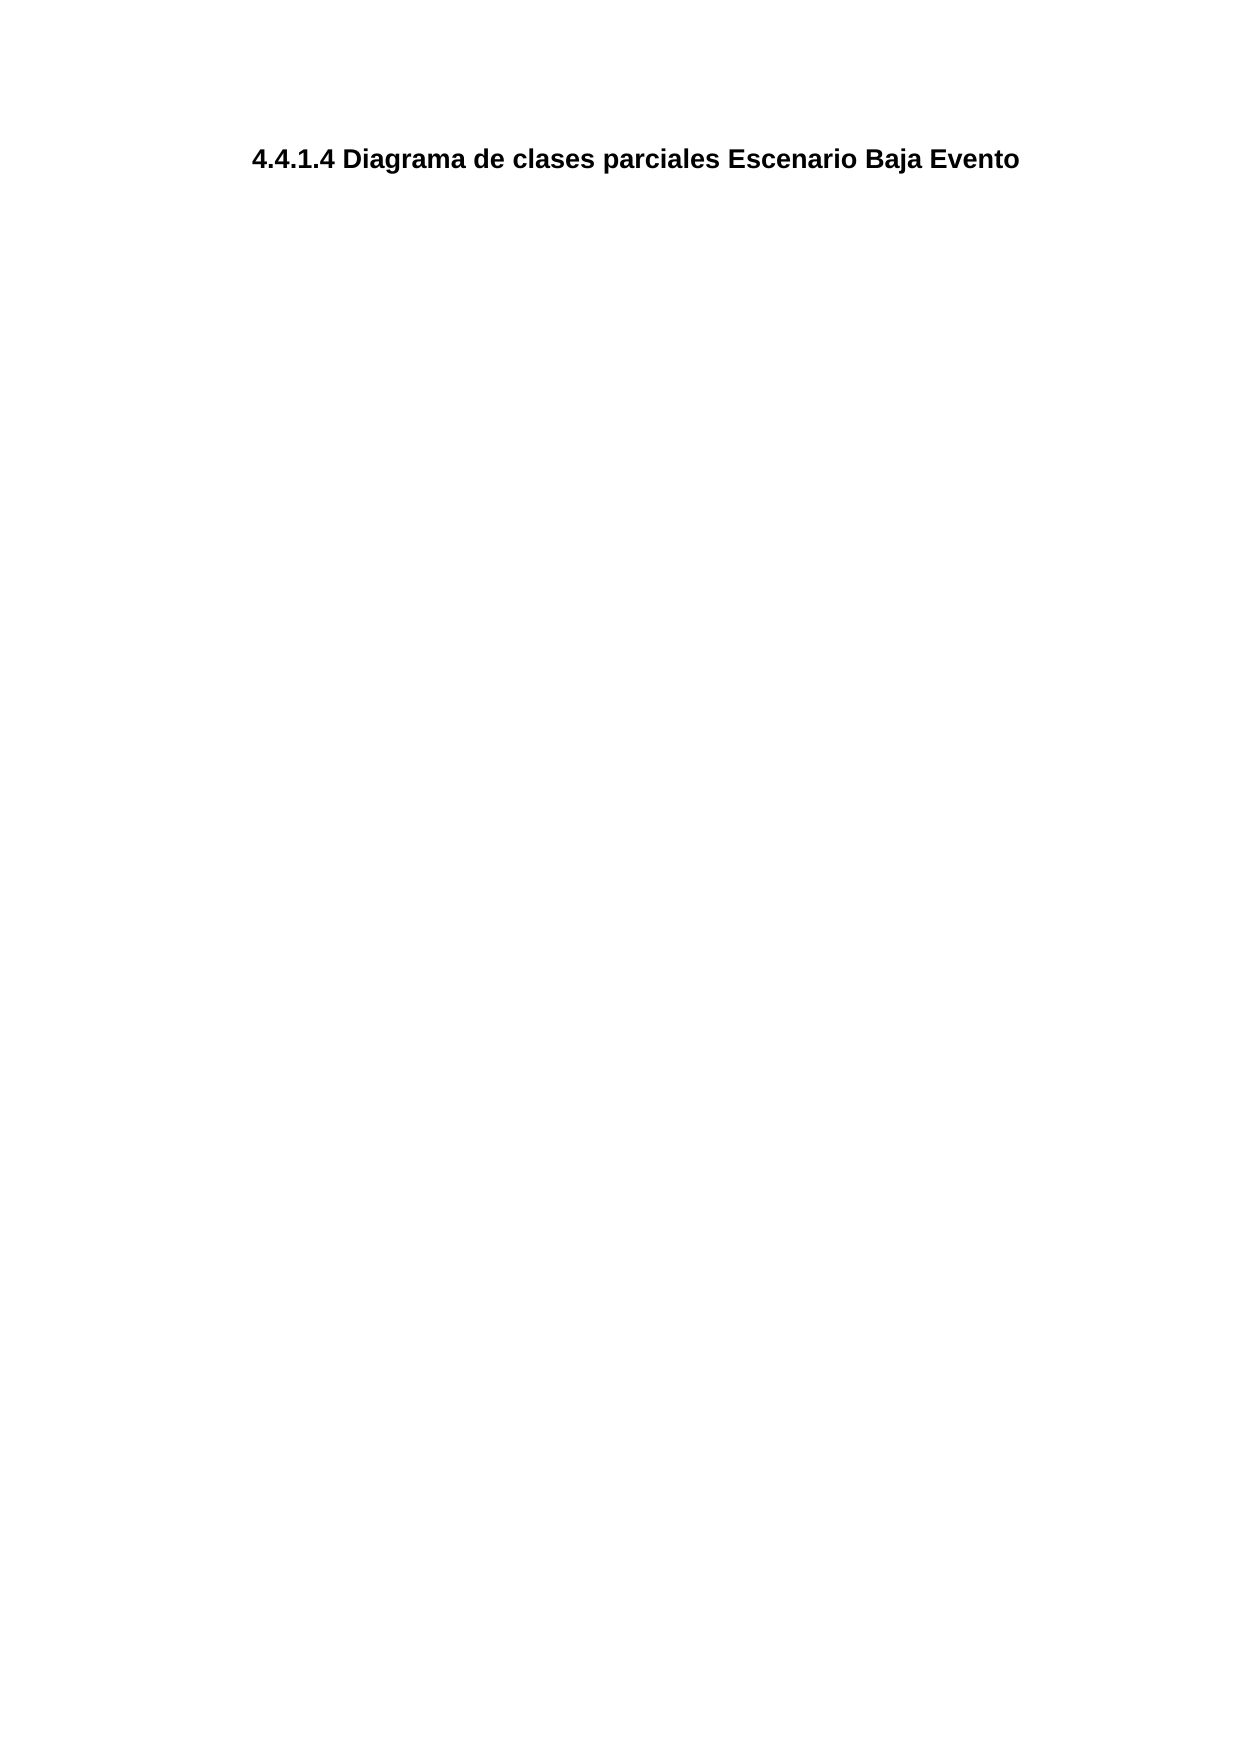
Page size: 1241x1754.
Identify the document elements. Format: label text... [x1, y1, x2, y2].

list Diagrama de clases parciales Escenario Baja Evento [244, 143, 1122, 174]
